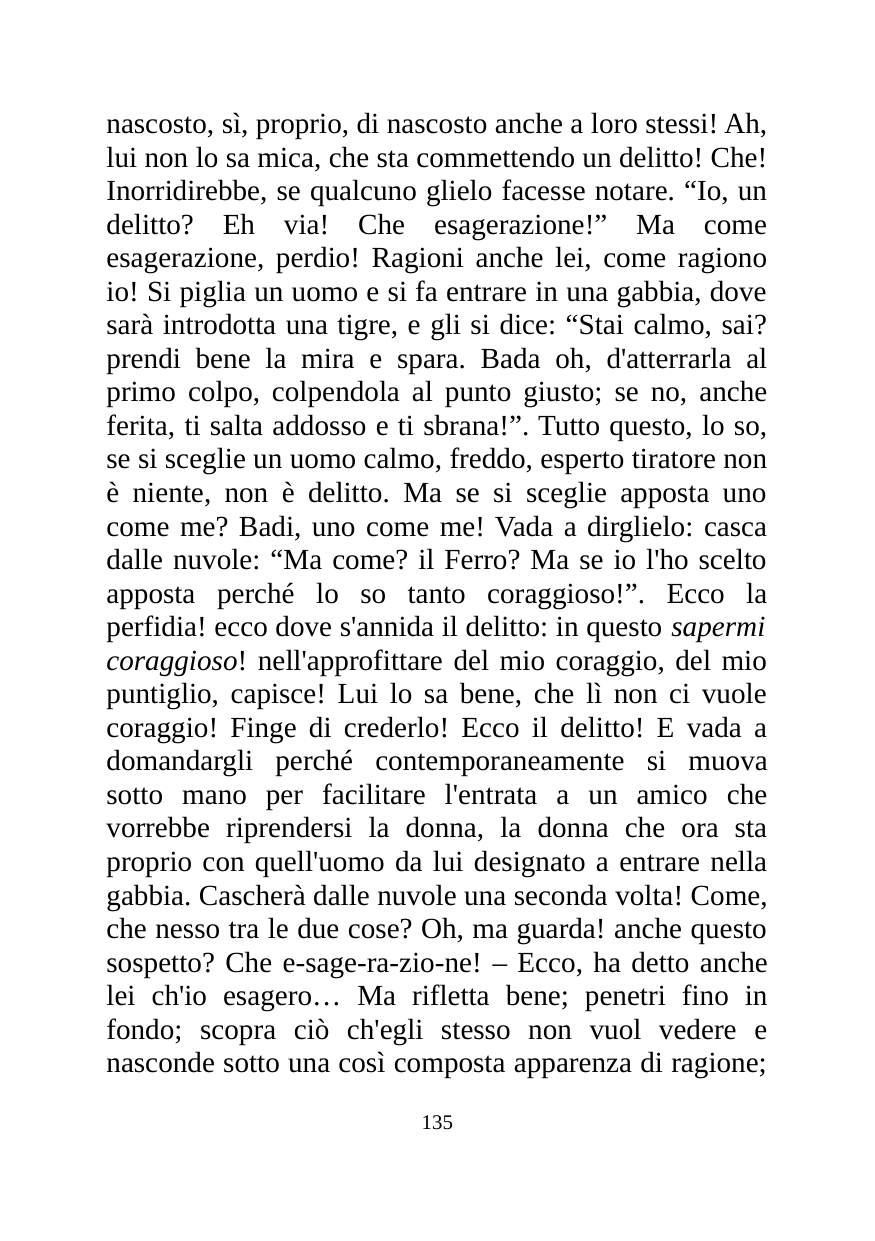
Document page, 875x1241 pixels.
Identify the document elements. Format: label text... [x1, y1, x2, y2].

text nascosto, sì, proprio, di nascosto anche a loro stessi! Ah, lui non lo sa mica, che sta commettendo un delitto! Che! Inorridirebbe, se qualcuno glielo facesse notare. “Io, un delitto? Eh via! Che esagerazione!” Ma come esagerazione, perdio! Ragioni anche lei, come ragiono io! Si piglia un uomo e si fa entrare in una gabbia, dove sarà introdotta una tigre, e gli si dice: “Stai calmo, sai? prendi bene la mira e spara. Bada oh, d'atterrarla al primo colpo, colpendola al punto giusto; se no, anche ferita, ti salta addosso e ti sbrana!”. Tutto questo, lo so, se si sceglie un uomo calmo, freddo, esperto tiratore non è niente, non è delitto. Ma se si sceglie apposta uno come me? Badi, uno come me! Vada a dirglielo: casca dalle nuvole: “Ma come? il Ferro? Ma se io l'ho scelto apposta perché lo so tanto coraggioso!”. Ecco la perfidia! ecco dove s'annida il delitto: in questo sapermi coraggioso! nell'approfittare del mio coraggio, del mio puntiglio, capisce! Lui lo sa bene, che lì non ci vuole coraggio! Finge di crederlo! Ecco il delitto! E vada a domandargli perché contemporaneamente si muova sotto mano per facilitare l'entrata a un amico che vorrebbe riprendersi la donna, la donna che ora sta proprio con quell'uomo da lui designato a entrare nella gabbia. Cascherà dalle nuvole una seconda volta! Come, che nesso tra le due cose? Oh, ma guarda! anche questo sospetto? Che e-sage-ra-zio-ne! – Ecco, ha detto anche lei ch'io esagero… Ma rifletta bene; penetri fino in fondo; scopra ciò ch'egli stesso non vuol vedere e nasconde sotto una così composta apparenza di ragione; [106, 106, 768, 1079]
